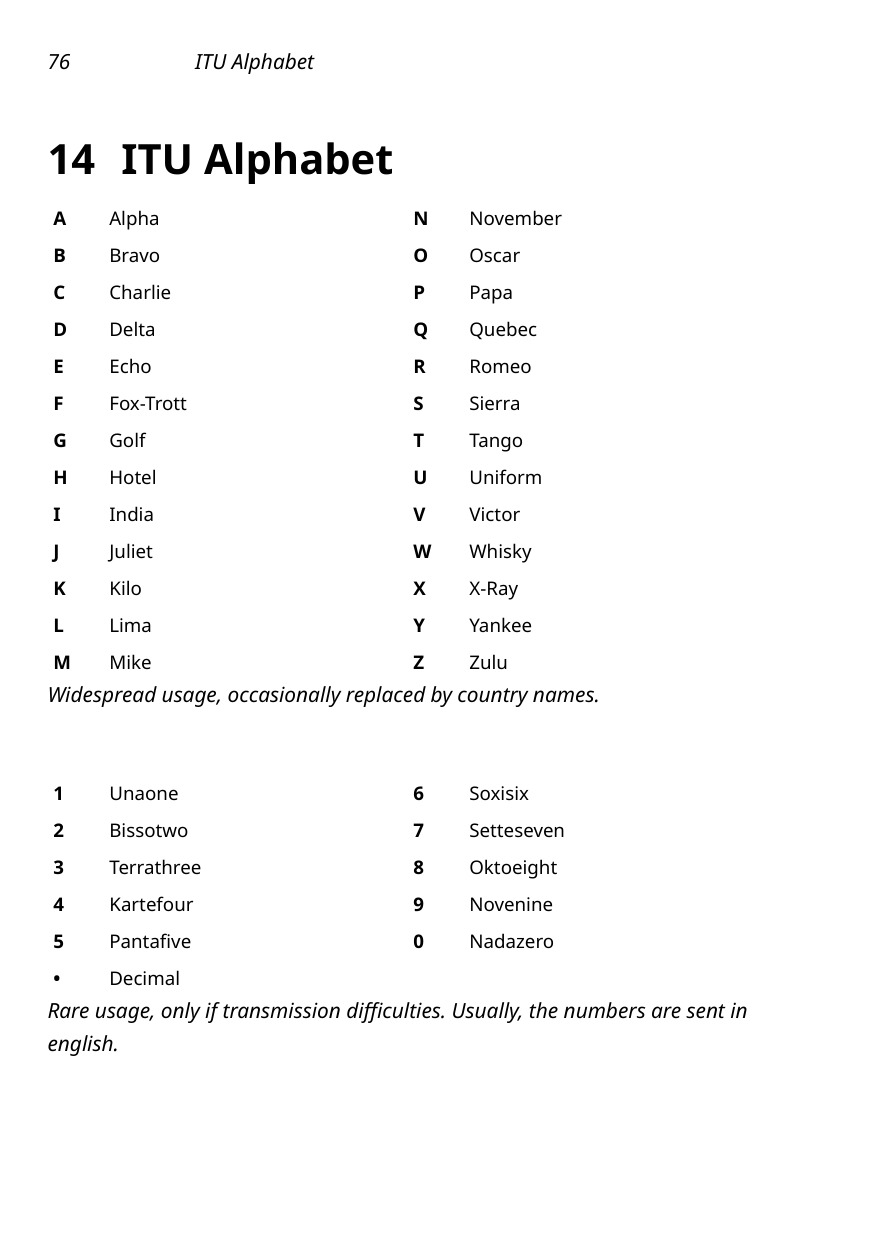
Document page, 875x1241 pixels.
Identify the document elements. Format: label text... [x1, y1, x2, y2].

table_cell Setteseven [464, 812, 768, 848]
table_cell Bravo [103, 236, 407, 273]
table_cell Sierra [464, 384, 768, 421]
table_cell 8 [408, 849, 463, 886]
table_cell R [408, 348, 463, 384]
table_cell Nadazero [464, 923, 768, 959]
table_cell Whisky [464, 532, 768, 569]
table_header A [47, 200, 103, 236]
table_cell [464, 960, 768, 996]
table_cell Mike [103, 643, 407, 680]
table_cell Lima [103, 606, 407, 643]
table_cell Golf [103, 421, 407, 458]
table_cell Hotel [103, 458, 407, 495]
text Widespread usage, occasionally replaced by country names. [47, 680, 768, 709]
table_cell Tango [464, 421, 768, 458]
table_cell Fox-Trott [103, 384, 407, 421]
table_header N [408, 200, 463, 236]
table_cell Delta [103, 310, 407, 347]
table_cell 3 [47, 849, 103, 886]
table_cell O [408, 236, 463, 273]
table_cell • [47, 960, 103, 996]
subtitle ITU Alphabet [47, 130, 768, 187]
table_cell F [47, 384, 103, 421]
table_cell X-Ray [464, 569, 768, 606]
table_cell Bissotwo [103, 812, 407, 848]
table_header Unaone [103, 775, 407, 812]
table_header 1 [47, 775, 103, 812]
table_cell Kartefour [103, 886, 407, 922]
table_cell Pantafive [103, 923, 407, 959]
table_header November [464, 200, 768, 236]
table_cell 4 [47, 886, 103, 922]
table_cell T [408, 421, 463, 458]
table_cell 2 [47, 812, 103, 848]
table_cell Echo [103, 348, 407, 384]
table_cell C [47, 274, 103, 310]
table_cell L [47, 606, 103, 643]
table_cell S [408, 384, 463, 421]
table_cell J [47, 532, 103, 569]
table_cell Victor [464, 495, 768, 532]
table_cell Oscar [464, 236, 768, 273]
table_cell G [47, 421, 103, 458]
table_cell Romeo [464, 348, 768, 384]
table_cell Terrathree [103, 849, 407, 886]
table_cell 9 [408, 886, 463, 922]
table_cell V [408, 495, 463, 532]
table_cell [408, 960, 463, 996]
table_cell P [408, 274, 463, 310]
table_cell 5 [47, 923, 103, 959]
table_cell Decimal [103, 960, 407, 996]
table_header Soxisix [464, 775, 768, 812]
table_cell Charlie [103, 274, 407, 310]
table_header Alpha [103, 200, 407, 236]
table_cell Oktoeight [464, 849, 768, 886]
table_cell Juliet [103, 532, 407, 569]
table_cell U [408, 458, 463, 495]
table_cell Zulu [464, 643, 768, 680]
table_cell 7 [408, 812, 463, 848]
table_cell W [408, 532, 463, 569]
table_cell Papa [464, 274, 768, 310]
table_cell D [47, 310, 103, 347]
table_cell K [47, 569, 103, 606]
table_cell 0 [408, 923, 463, 959]
table_cell India [103, 495, 407, 532]
table_cell Uniform [464, 458, 768, 495]
table_header 6 [408, 775, 463, 812]
table_cell Yankee [464, 606, 768, 643]
table_cell Q [408, 310, 463, 347]
table_cell H [47, 458, 103, 495]
table_cell Z [408, 643, 463, 680]
table_cell M [47, 643, 103, 680]
table_cell Y [408, 606, 463, 643]
text Rare usage, only if transmission difficulties. Usually, the numbers are sent in english. [47, 996, 768, 1057]
table_cell I [47, 495, 103, 532]
table_cell X [408, 569, 463, 606]
table_cell B [47, 236, 103, 273]
table_cell Kilo [103, 569, 407, 606]
table_cell Quebec [464, 310, 768, 347]
table_cell E [47, 348, 103, 384]
table_cell Novenine [464, 886, 768, 922]
